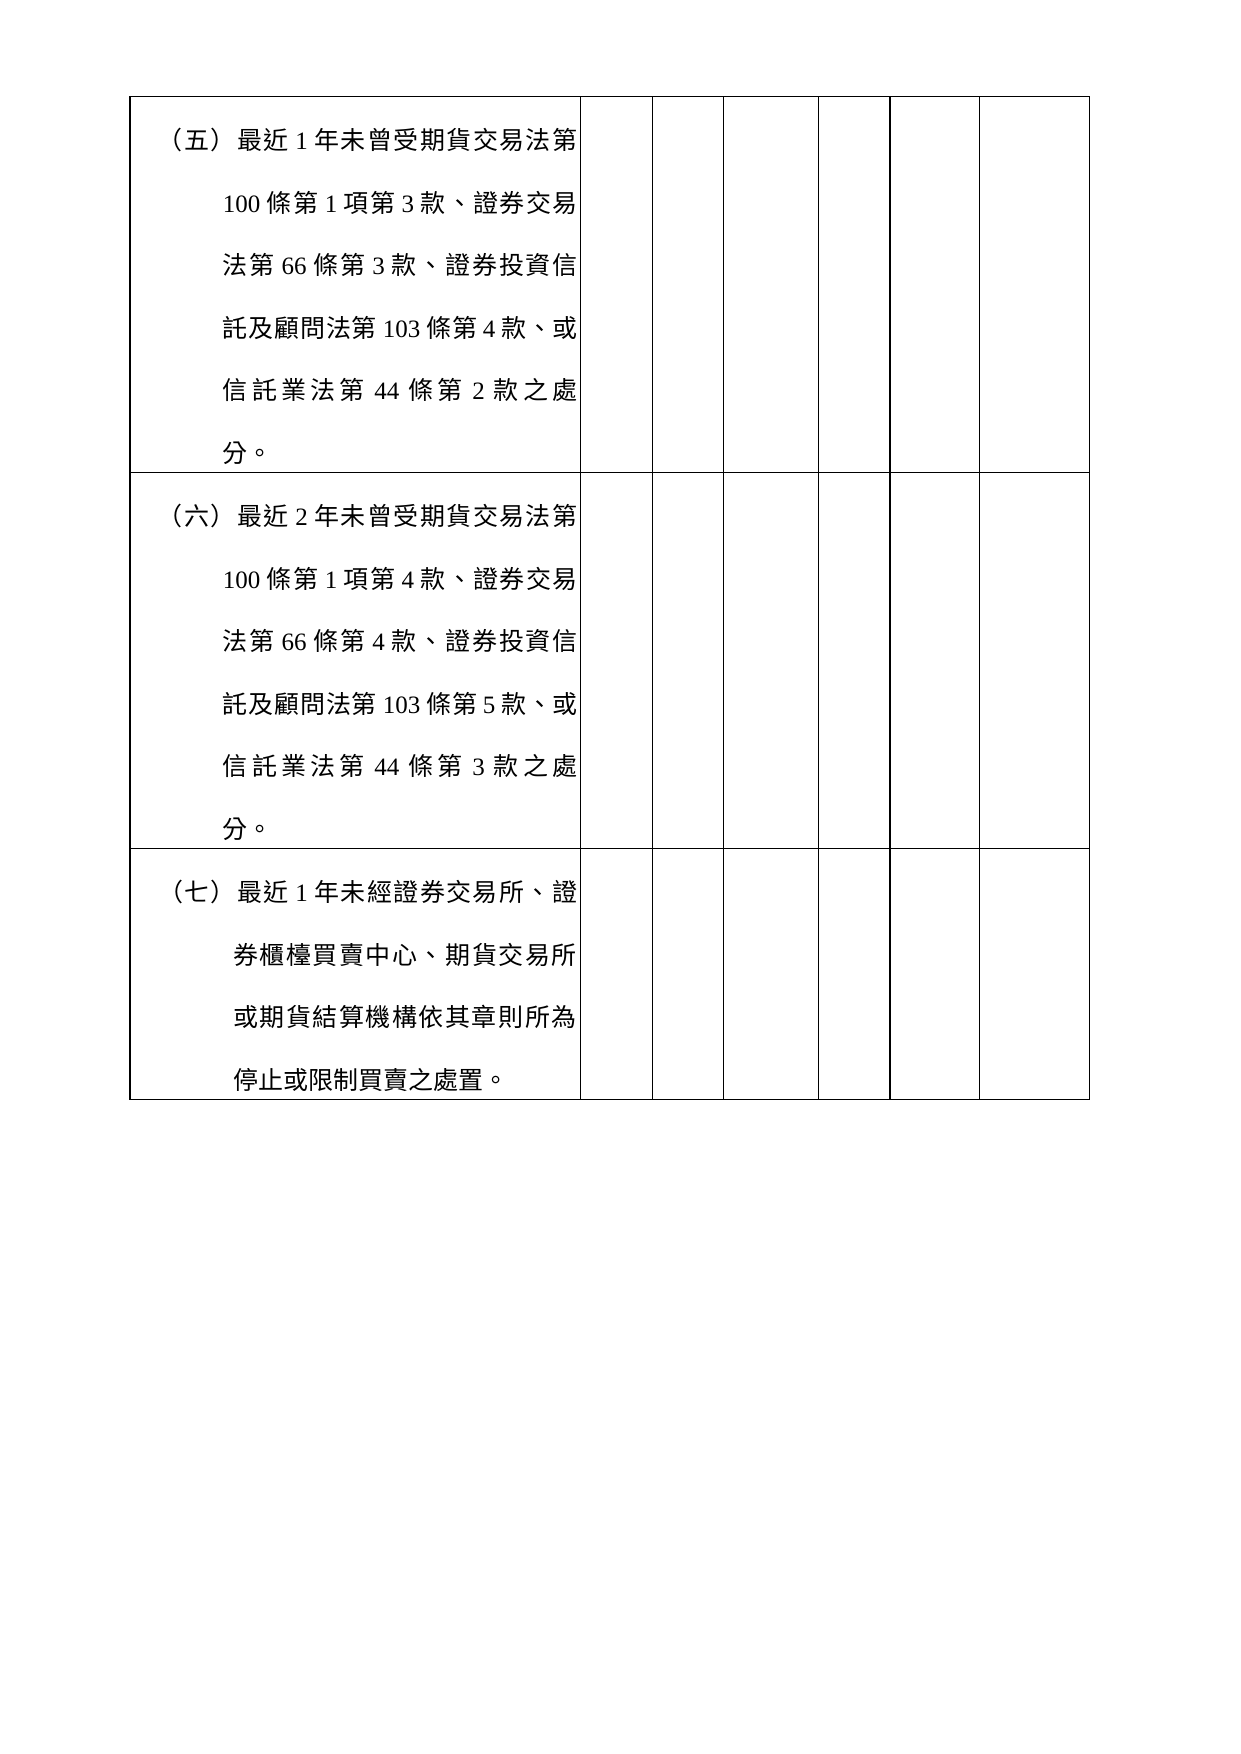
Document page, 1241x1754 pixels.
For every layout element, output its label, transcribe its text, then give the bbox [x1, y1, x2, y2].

table_cell [724, 97, 818, 472]
table_cell [980, 97, 1089, 472]
table_cell [819, 473, 889, 848]
table_cell [819, 97, 889, 472]
table_cell [980, 849, 1089, 1099]
table_cell [581, 849, 652, 1099]
table_cell [581, 473, 652, 848]
table_cell [1090, 96, 1110, 472]
table_cell [891, 473, 979, 848]
table_cell [653, 97, 723, 472]
table_cell [653, 473, 723, 848]
table_cell （六）最近2年未曾受期貨交易法第100條第1項第4款、證券交易法第66條第4款、證券投資信託及顧問法第103條第5款、或信託業法第44條第3款之處分。 [131, 473, 580, 848]
table_cell （五）最近1年未曾受期貨交易法第100條第1項第3款、證券交易法第66條第3款、證券投資信託及顧問法第103條第4款、或信託業法第44條第2款之處分。 [131, 97, 580, 472]
table_cell [724, 473, 818, 848]
table_cell [819, 849, 889, 1099]
table_cell [980, 473, 1089, 848]
table_cell [891, 97, 979, 472]
table_cell [891, 849, 979, 1099]
table_cell [1090, 472, 1110, 848]
table_cell [653, 849, 723, 1099]
table_cell （七）最近1年未經證券交易所、證券櫃檯買賣中心、期貨交易所或期貨結算機構依其章則所為停止或限制買賣之處置。 [131, 849, 580, 1099]
table_cell [1090, 848, 1110, 1099]
table_cell [581, 97, 652, 472]
table_cell [724, 849, 818, 1099]
